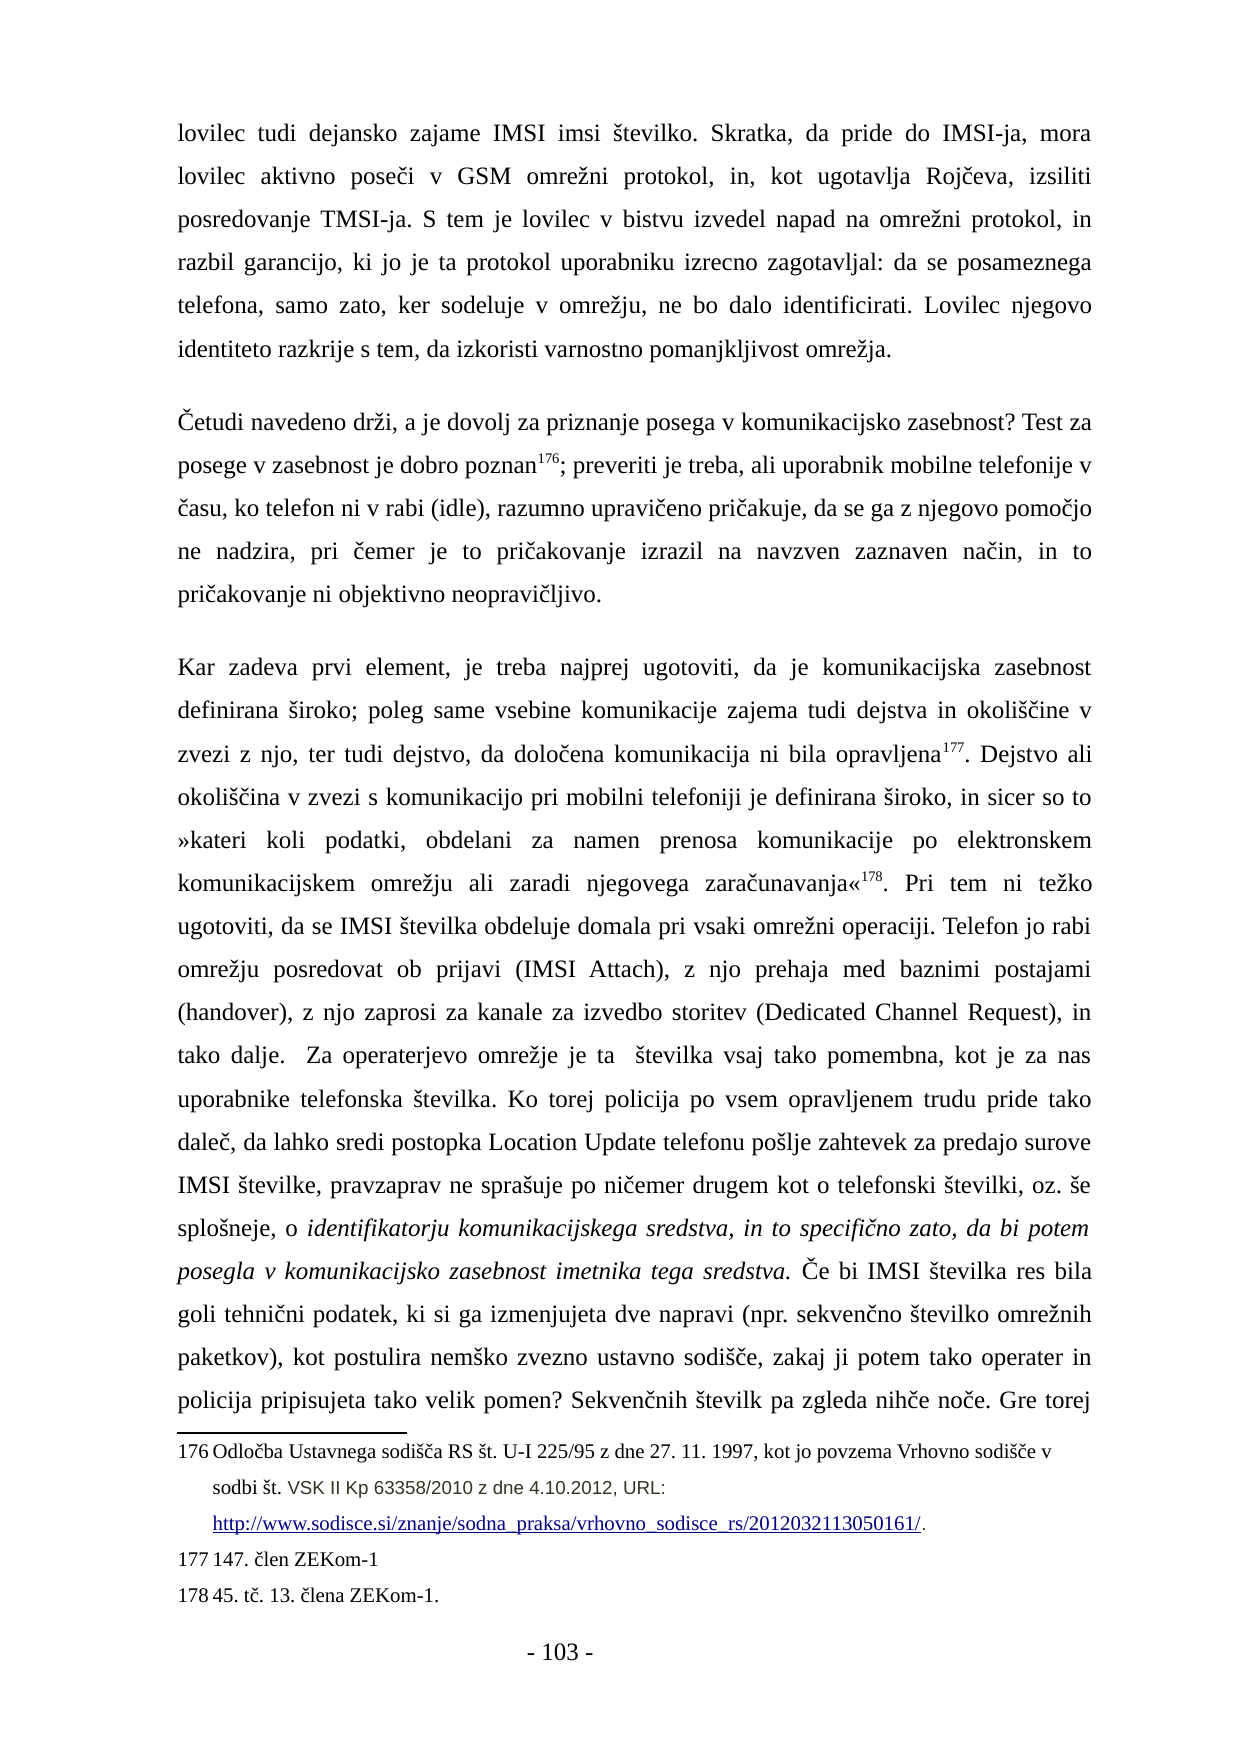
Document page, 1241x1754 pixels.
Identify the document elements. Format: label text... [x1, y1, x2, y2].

text 147. člen ZEKom-1 [177, 1547, 1093, 1571]
text Odločba Ustavnega sodišča RS št. U-I 225/95 z dne 27. 11. 1997, kot jo povzema Vrhovno sodišče v sodbi št. VSK II Kp 63358/2010 z dne 4.10.2012, URL: http://www.sodisce.si/znanje/sodna_praksa/vrhovno_sodisce_rs/2012032113050161/. [177, 1439, 1093, 1535]
text lovilec tudi dejansko zajame IMSI imsi številko. Skratka, da pride do IMSI-ja, mora lovilec aktivno poseči v GSM omrežni protokol, in, kot ugotavlja Rojčeva, izsiliti posredovanje TMSI-ja. S tem je lovilec v bistvu izvedel napad na omrežni protokol, in razbil garancijo, ki jo je ta protokol uporabniku izrecno zagotavljal: da se posameznega telefona, samo zato, ker sodeluje v omrežju, ne bo dalo identificirati. Lovilec njegovo identiteto razkrije s tem, da izkoristi varnostno pomanjkljivost omrežja. [177, 118, 1093, 362]
text Četudi navedeno drži, a je dovolj za priznanje posega v komunikacijsko zasebnost? Test za posege v zasebnost je dobro poznan; preveriti je treba, ali uporabnik mobilne telefonije v času, ko telefon ni v rabi (idle), razumno upravičeno pričakuje, da se ga z njegovo pomočjo ne nadzira, pri čemer je to pričakovanje izrazil na navzven zaznaven način, in to pričakovanje ni objektivno neopravičljivo. [177, 407, 1093, 608]
text Kar zadeva prvi element, je treba najprej ugotoviti, da je komunikacijska zasebnost definirana široko; poleg same vsebine komunikacije zajema tudi dejstva in okoliščine v zvezi z njo, ter tudi dejstvo, da določena komunikacija ni bila opravljena. Dejstvo ali okoliščina v zvezi s komunikacijo pri mobilni telefoniji je definirana široko, in sicer so to »kateri koli podatki, obdelani za namen prenosa komunikacije po elektronskem komunikacijskem omrežju ali zaradi njegovega zaračunavanja«. Pri tem ni težko ugotoviti, da se IMSI številka obdeluje domala pri vsaki omrežni operaciji. Telefon jo rabi omrežju posredovat ob prijavi (IMSI Attach), z njo prehaja med baznimi postajami (handover), z njo zaprosi za kanale za izvedbo storitev (Dedicated Channel Request), in tako dalje. Za operaterjevo omrežje je ta številka vsaj tako pomembna, kot je za nas uporabnike telefonska številka. Ko torej policija po vsem opravljenem trudu pride tako daleč, da lahko sredi postopka Location Update telefonu pošlje zahtevek za predajo surove IMSI številke, pravzaprav ne sprašuje po ničemer drugem kot o telefonski številki, oz. še splošneje, o identifikatorju komunikacijskega sredstva, in to specifično zato, da bi potem posegla v komunikacijsko zasebnost imetnika tega sredstva. Če bi IMSI številka res bila goli tehnični podatek, ki si ga izmenjujeta dve napravi (npr. sekvenčno številko omrežnih paketkov), kot postulira nemško zvezno ustavno sodišče, zakaj ji potem tako operater in policija pripisujeta tako velik pomen? Sekvenčnih številk pa zgleda nihče noče. Gre torej [177, 652, 1093, 1414]
text 45. tč. 13. člena ZEKom-1. [177, 1583, 1093, 1607]
